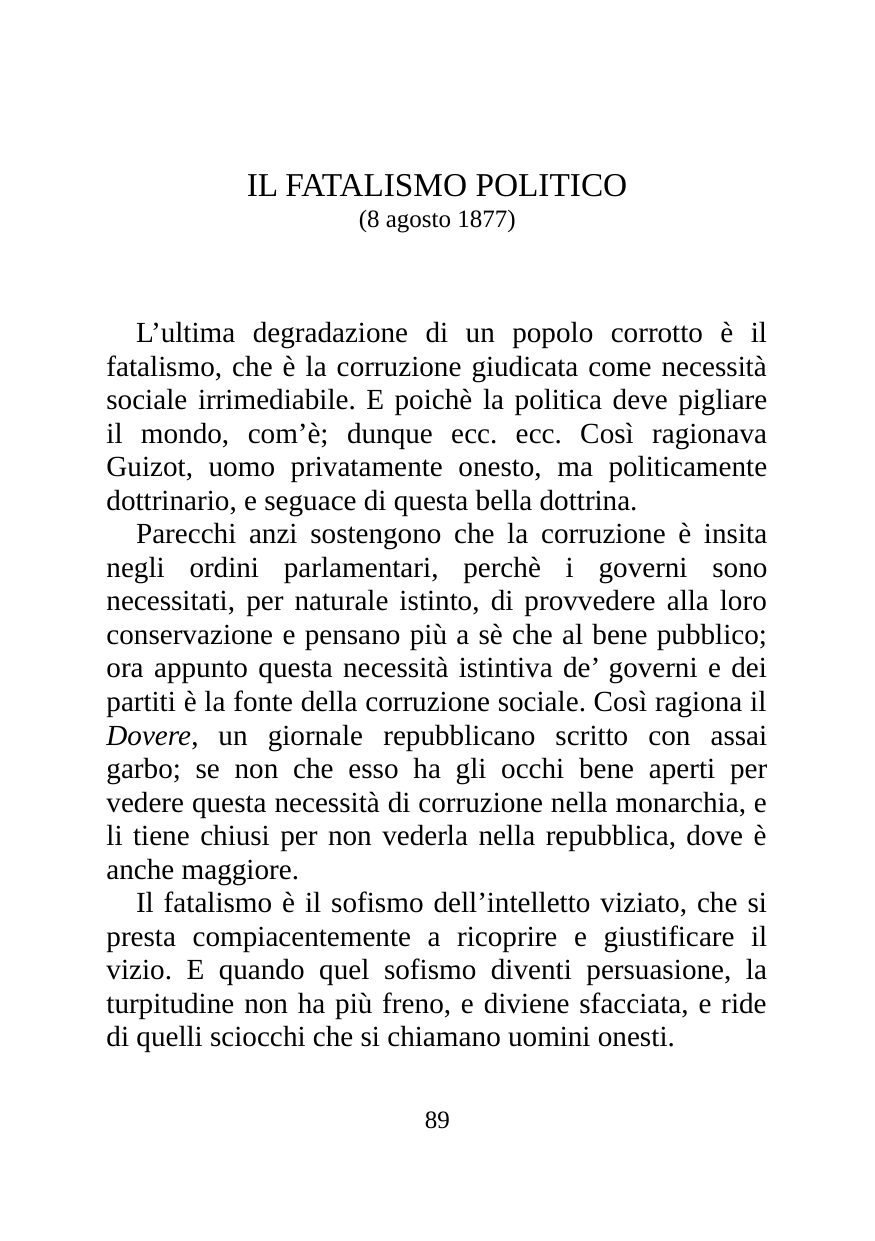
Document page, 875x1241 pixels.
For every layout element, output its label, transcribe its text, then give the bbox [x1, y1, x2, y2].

subtitle IL FATALISMO POLITICO (8 agosto 1877) [106, 165, 768, 232]
text L’ultima degradazione di un popolo corrotto è il fatalismo, che è la corruzione giudicata come necessità sociale irrimediabile. E poichè la politica deve pigliare il mondo, com’è; dunque ecc. ecc. Così ragionava Guizot, uomo privatamente onesto, ma politicamente dottrinario, e seguace di questa bella dottrina. [106, 315, 768, 516]
text Parecchi anzi sostengono che la corruzione è insita negli ordini parlamentari, perchè i governi sono necessitati, per naturale istinto, di provvedere alla loro conservazione e pensano più a sè che al bene pubblico; ora appunto questa necessità istintiva de’ governi e dei partiti è la fonte della corruzione sociale. Così ragiona il Dovere, un giornale repubblicano scritto con assai garbo; se non che esso ha gli occhi bene aperti per vedere questa necessità di corruzione nella monarchia, e li tiene chiusi per non vederla nella repubblica, dove è anche maggiore. [106, 516, 768, 885]
text Il fatalismo è il sofismo dell’intelletto viziato, che si presta compiacentemente a ricoprire e giustificare il vizio. E quando quel sofismo diventi persuasione, la turpitudine non ha più freno, e diviene sfacciata, e ride di quelli sciocchi che si chiamano uomini onesti. [106, 885, 768, 1053]
